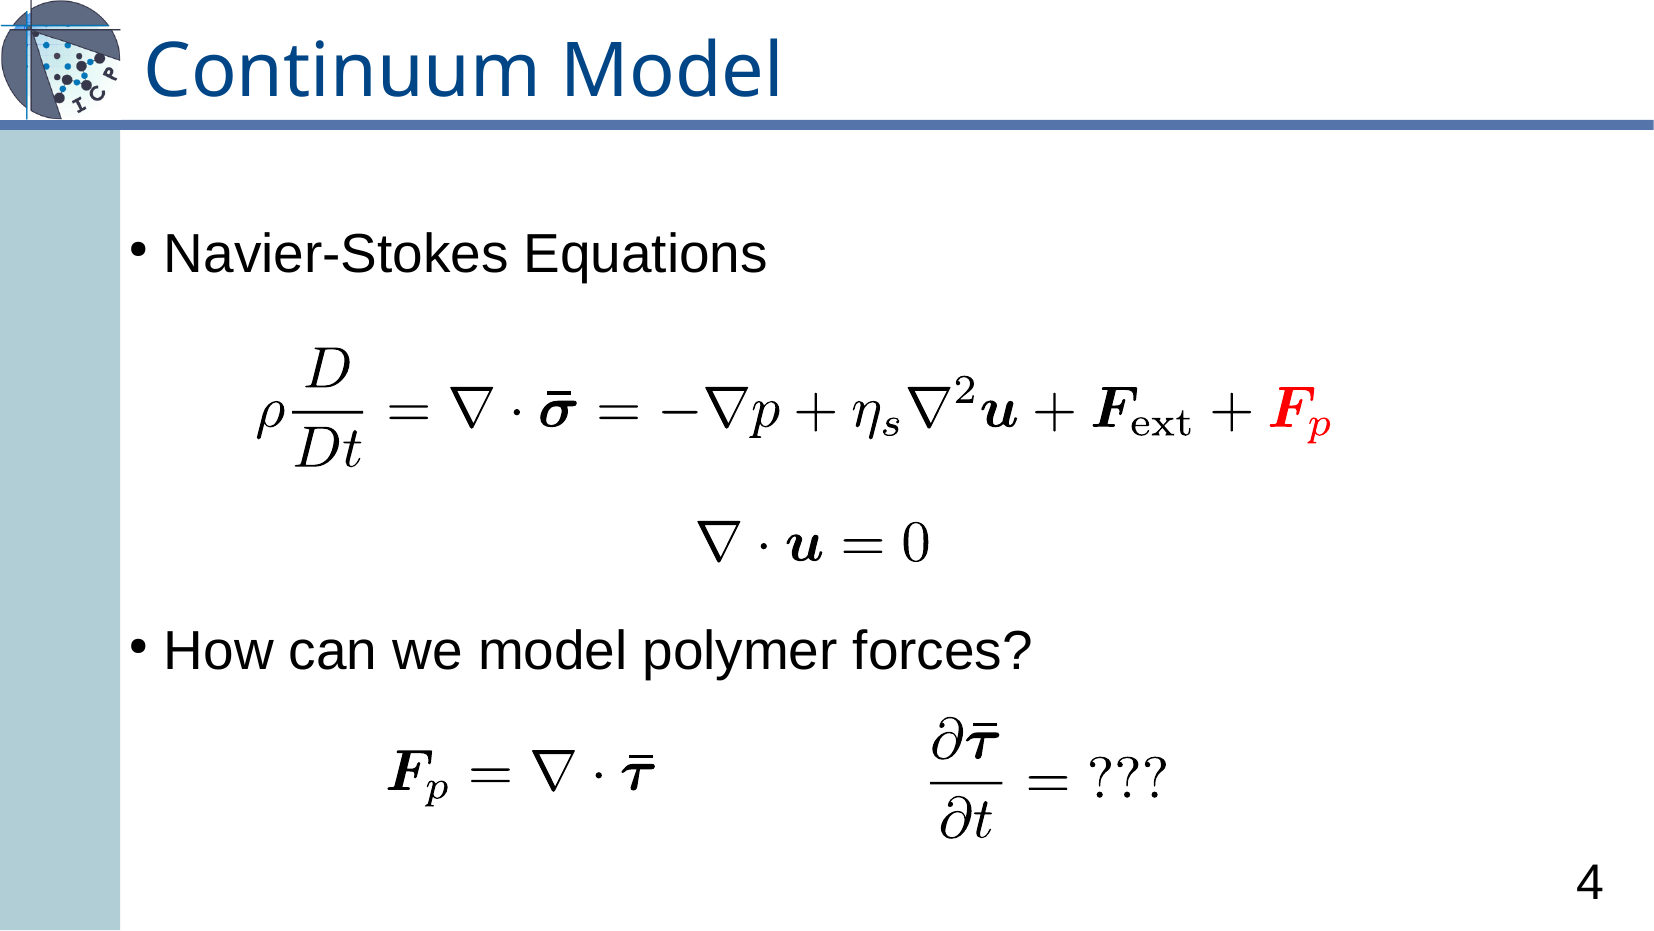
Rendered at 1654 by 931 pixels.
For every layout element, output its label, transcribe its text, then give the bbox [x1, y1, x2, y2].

text_box [930, 716, 1170, 839]
text_box [384, 749, 658, 807]
title Continuum Model [135, 0, 1636, 121]
text_box [255, 347, 1332, 468]
picture [0, 0, 121, 120]
list Navier-Stokes Equations How can we model polymer forces? [82, 217, 1571, 757]
text_box [694, 520, 931, 563]
